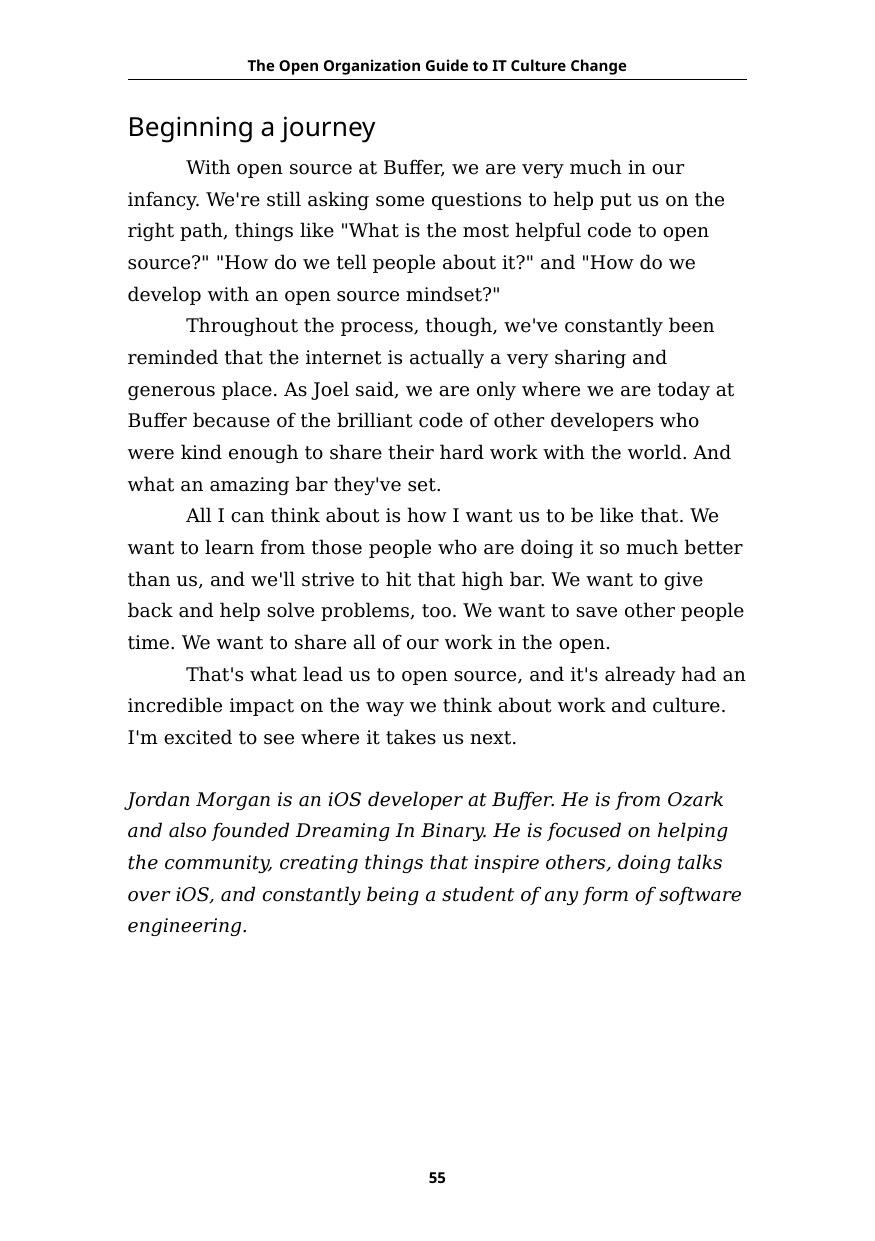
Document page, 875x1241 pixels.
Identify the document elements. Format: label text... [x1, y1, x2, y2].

subtitle Beginning a journey [127, 109, 747, 144]
text All I can think about is how I want us to be like that. We want to learn from those people who are doing it so much better than us, and we'll strive to hit that high bar. We want to give back and help solve problems, too. We want to save other people time. We want to share all of our work in the open. [127, 505, 747, 654]
text Jordan Morgan is an iOS developer at Buffer. He is from Ozark and also founded Dreaming In Binary. He is focused on helping the community, creating things that inspire others, doing talks over iOS, and constantly being a student of any form of software engineering. [127, 789, 747, 937]
text With open source at Buffer, we are very much in our infancy. We're still asking some questions to help put us on the right path, things like "What is the most helpful code to open source?" "How do we tell people about it?" and "How do we develop with an open source mindset?" [127, 157, 747, 306]
text That's what lead us to open source, and it's already had an incredible impact on the way we think about work and culture. I'm excited to see where it takes us next. [127, 664, 747, 749]
text Throughout the process, though, we've constantly been reminded that the internet is actually a very sharing and generous place. As Joel said, we are only where we are today at Buffer because of the brilliant code of other developers who were kind enough to share their hard work with the world. And what an amazing bar they've set. [127, 315, 747, 496]
